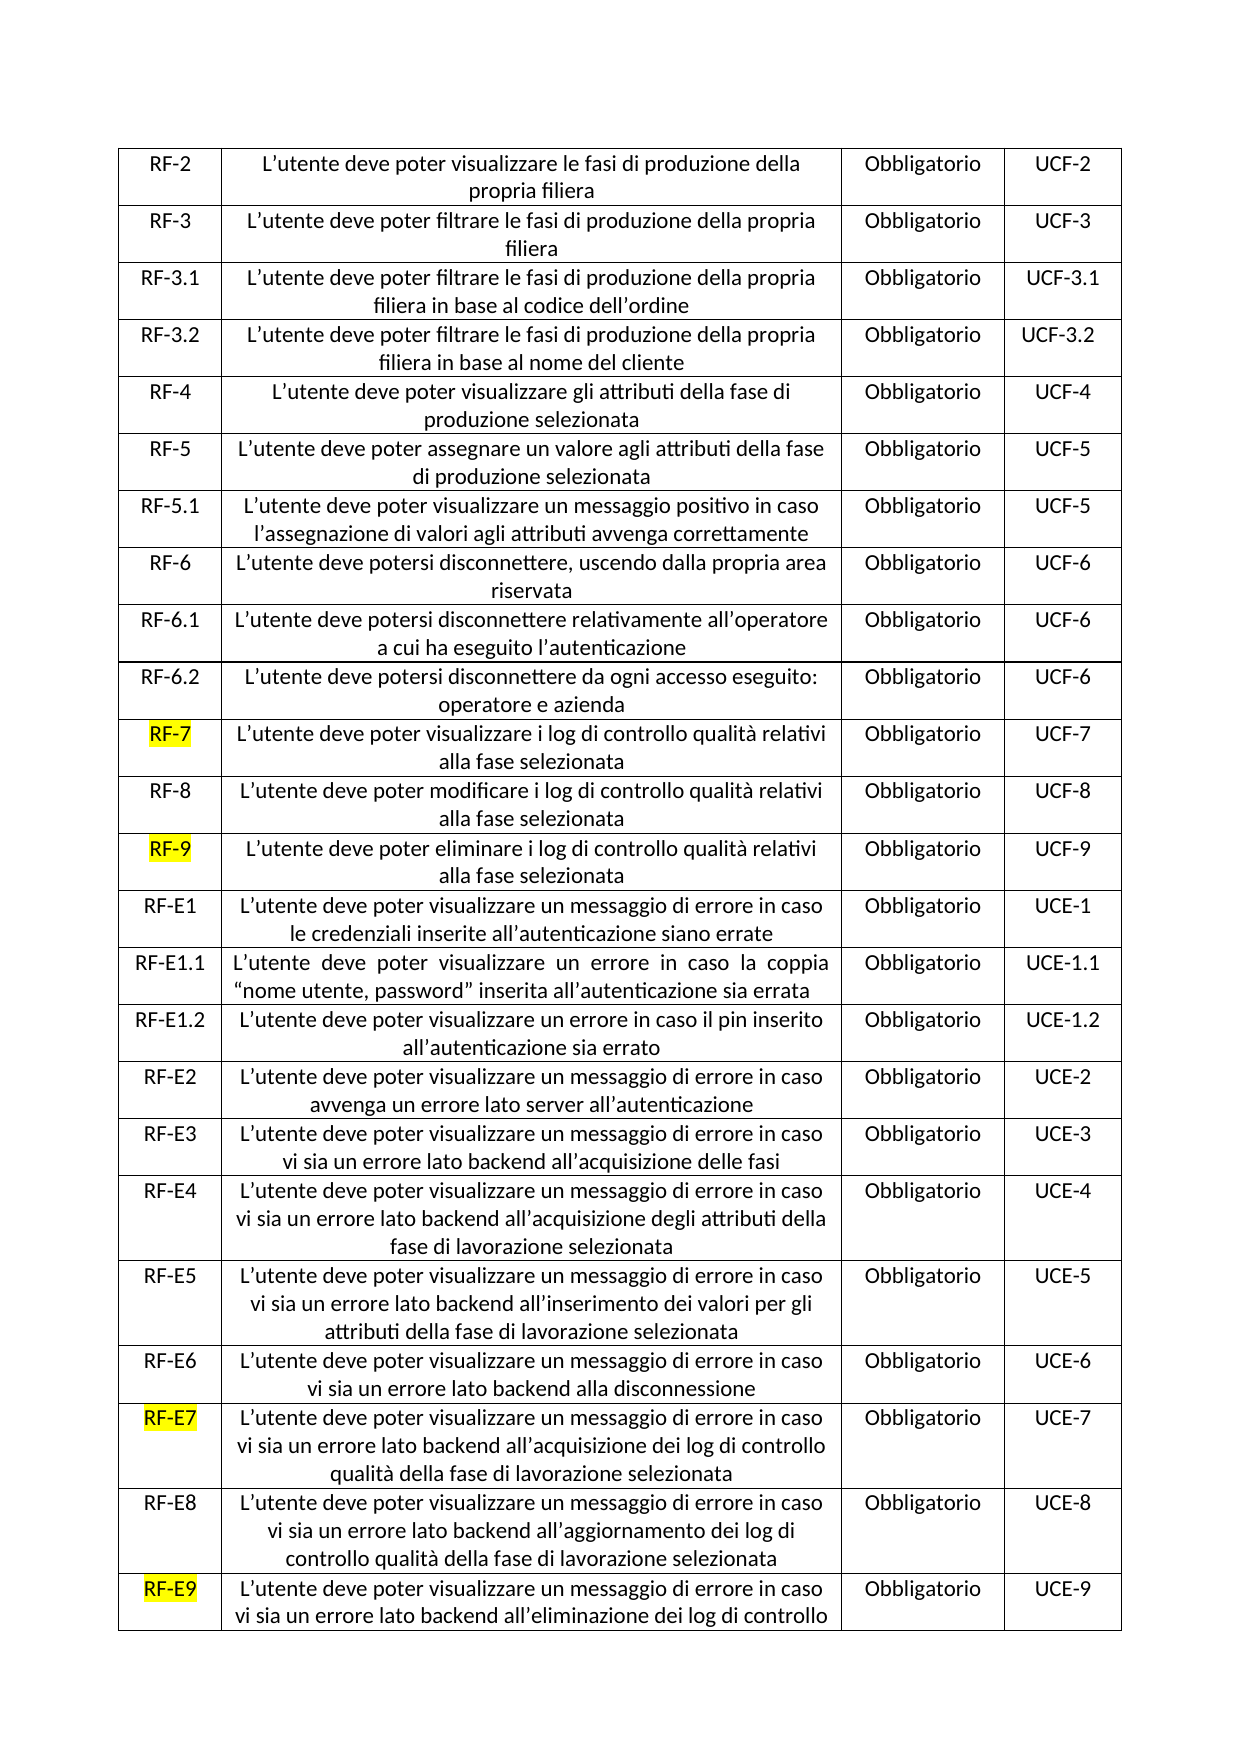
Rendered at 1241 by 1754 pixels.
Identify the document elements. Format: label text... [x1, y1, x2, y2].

table_cell Obbligatorio [842, 434, 1004, 490]
table_cell UCE-1 [1005, 891, 1121, 947]
table_cell UCF-7 [1005, 720, 1121, 776]
table_cell Obbligatorio [842, 777, 1004, 833]
table_cell L’utente deve poter visualizzare gli attributi della fase di produzione selezionata [222, 377, 841, 433]
table_cell RF-E5 [119, 1261, 221, 1345]
table_cell L’utente deve poter visualizzare un errore in caso il pin inserito all’autenticazione sia errato [222, 1005, 841, 1061]
table_cell Obbligatorio [842, 1119, 1004, 1175]
table_cell RF-E1 [119, 891, 221, 947]
table_cell L’utente deve poter eliminare i log di controllo qualità relativi alla fase selezionata [222, 834, 841, 890]
table_cell UCF-6 [1005, 605, 1121, 661]
table_cell RF-5.1 [119, 491, 221, 547]
table_cell L’utente deve poter filtrare le fasi di produzione della propria filiera in base al nome del cliente [222, 320, 841, 376]
table_cell UCF-5 [1005, 434, 1121, 490]
table_cell Obbligatorio [842, 720, 1004, 776]
table_cell UCE-2 [1005, 1062, 1121, 1118]
table_cell UCF-3 [1005, 206, 1121, 262]
table_cell UCF-6 [1005, 663, 1121, 718]
table_cell RF-E1.2 [119, 1005, 221, 1061]
table_cell UCE-5 [1005, 1261, 1121, 1345]
table_cell UCE-8 [1005, 1489, 1121, 1573]
table_cell Obbligatorio [842, 1176, 1004, 1260]
table_cell UCF-6 [1005, 548, 1121, 604]
table_cell L’utente deve poter assegnare un valore agli attributi della fase di produzione selezionata [222, 434, 841, 490]
table_cell RF-E4 [119, 1176, 221, 1260]
table_cell Obbligatorio [842, 377, 1004, 433]
table_cell Obbligatorio [842, 605, 1004, 661]
table_cell Obbligatorio [842, 491, 1004, 547]
table_cell Obbligatorio [842, 663, 1004, 718]
table_cell L’utente deve poter visualizzare un messaggio di errore in caso vi sia un errore lato backend all’eliminazione dei log di controllo [222, 1574, 841, 1630]
table_cell UCE-1.2 [1005, 1005, 1121, 1061]
table_cell RF-3 [119, 206, 221, 262]
table_cell RF-6.1 [119, 605, 221, 661]
table_cell RF-E2 [119, 1062, 221, 1118]
table_cell Obbligatorio [842, 1346, 1004, 1402]
table_cell L’utente deve poter visualizzare un messaggio di errore in caso avvenga un errore lato server all’autenticazione [222, 1062, 841, 1118]
table_cell Obbligatorio [842, 948, 1004, 1004]
table_cell RF-2 [119, 149, 221, 205]
table_cell RF-6 [119, 548, 221, 604]
table_cell UCF-8 [1005, 777, 1121, 833]
table_cell RF-E7 [119, 1404, 221, 1487]
table_cell L’utente deve poter visualizzare un messaggio di errore in caso le credenziali inserite all’autenticazione siano errate [222, 891, 841, 947]
table_cell UCF-5 [1005, 491, 1121, 547]
table_cell Obbligatorio [842, 320, 1004, 376]
table_cell Obbligatorio [842, 149, 1004, 205]
table_cell UCE-1.1 [1005, 948, 1121, 1004]
table_cell UCE-3 [1005, 1119, 1121, 1175]
table_cell L’utente deve poter visualizzare i log di controllo qualità relativi alla fase selezionata [222, 720, 841, 776]
table_cell UCF-3.1 [1005, 263, 1121, 319]
table_cell L’utente deve poter visualizzare un messaggio di errore in caso vi sia un errore lato backend all’acquisizione delle fasi [222, 1119, 841, 1175]
table_cell UCF-2 [1005, 149, 1121, 205]
table_cell L’utente deve poter visualizzare un messaggio di errore in caso vi sia un errore lato backend all’aggiornamento dei log di controllo qualità della fase di lavorazione selezionata [222, 1489, 841, 1573]
table_cell L’utente deve poter visualizzare un messaggio di errore in caso vi sia un errore lato backend alla disconnessione [222, 1346, 841, 1402]
table_cell RF-E3 [119, 1119, 221, 1175]
table_cell Obbligatorio [842, 834, 1004, 890]
table_cell RF-E9 [119, 1574, 221, 1630]
table_cell Obbligatorio [842, 206, 1004, 262]
table_cell L’utente deve potersi disconnettere da ogni accesso eseguito: operatore e azienda [222, 663, 841, 718]
table_cell RF-3.1 [119, 263, 221, 319]
table_cell RF-E6 [119, 1346, 221, 1402]
table_cell RF-5 [119, 434, 221, 490]
table_cell UCE-9 [1005, 1574, 1121, 1630]
table_cell UCE-4 [1005, 1176, 1121, 1260]
table_cell Obbligatorio [842, 1005, 1004, 1061]
table_cell L’utente deve poter visualizzare le fasi di produzione della propria filiera [222, 149, 841, 205]
table_cell RF-E1.1 [119, 948, 221, 1004]
table_cell RF-E8 [119, 1489, 221, 1573]
table_cell RF-8 [119, 777, 221, 833]
table_cell L’utente deve poter visualizzare un messaggio di errore in caso vi sia un errore lato backend all’acquisizione dei log di controllo qualità della fase di lavorazione selezionata [222, 1404, 841, 1487]
table_cell L’utente deve poter filtrare le fasi di produzione della propria filiera in base al codice dell’ordine [222, 263, 841, 319]
table_cell L’utente deve potersi disconnettere relativamente all’operatore a cui ha eseguito l’autenticazione [222, 605, 841, 661]
table_cell L’utente deve poter visualizzare un messaggio di errore in caso vi sia un errore lato backend all’inserimento dei valori per gli attributi della fase di lavorazione selezionata [222, 1261, 841, 1345]
table_cell L’utente deve poter visualizzare un messaggio positivo in caso l’assegnazione di valori agli attributi avvenga correttamente [222, 491, 841, 547]
table_cell L’utente deve poter visualizzare un errore in caso la coppia “nome utente, password” inserita all’autenticazione sia errata [222, 948, 841, 1004]
table_cell RF-7 [119, 720, 221, 776]
table_cell Obbligatorio [842, 891, 1004, 947]
table_cell UCF-4 [1005, 377, 1121, 433]
table_cell L’utente deve poter visualizzare un messaggio di errore in caso vi sia un errore lato backend all’acquisizione degli attributi della fase di lavorazione selezionata [222, 1176, 841, 1260]
table_cell UCE-7 [1005, 1404, 1121, 1487]
table_cell RF-9 [119, 834, 221, 890]
table_cell Obbligatorio [842, 1574, 1004, 1630]
table_cell UCF-3.2 [1005, 320, 1121, 376]
table_cell RF-3.2 [119, 320, 221, 376]
table_cell L’utente deve poter filtrare le fasi di produzione della propria filiera [222, 206, 841, 262]
table_cell Obbligatorio [842, 263, 1004, 319]
table_cell Obbligatorio [842, 1261, 1004, 1345]
table_cell Obbligatorio [842, 1489, 1004, 1573]
table_cell L’utente deve poter modificare i log di controllo qualità relativi alla fase selezionata [222, 777, 841, 833]
table_cell RF-6.2 [119, 663, 221, 718]
table_cell L’utente deve potersi disconnettere, uscendo dalla propria area riservata [222, 548, 841, 604]
table_cell Obbligatorio [842, 1404, 1004, 1487]
table_cell UCF-9 [1005, 834, 1121, 890]
table_cell Obbligatorio [842, 548, 1004, 604]
table_cell UCE-6 [1005, 1346, 1121, 1402]
table_cell Obbligatorio [842, 1062, 1004, 1118]
table_cell RF-4 [119, 377, 221, 433]
